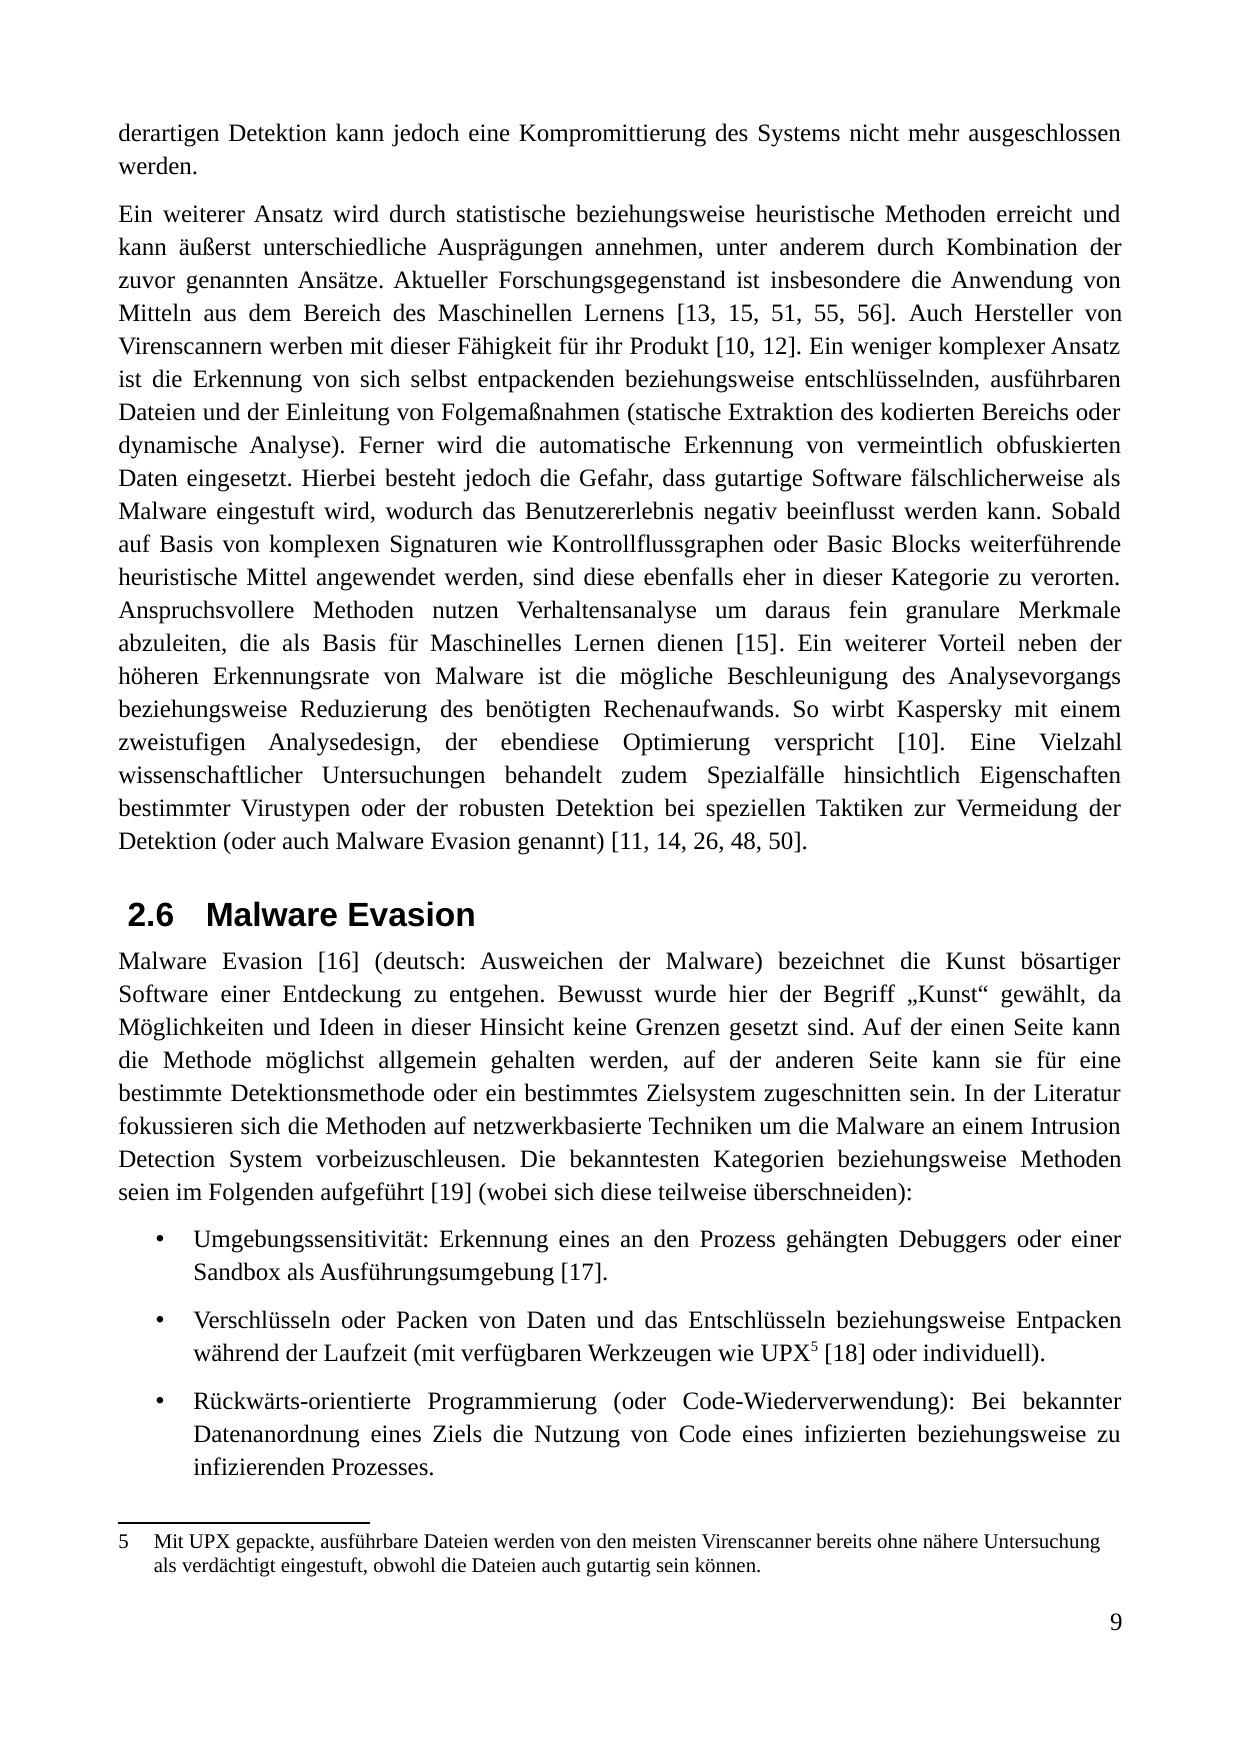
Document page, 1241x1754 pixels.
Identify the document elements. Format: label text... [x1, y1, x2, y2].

text Ein weiterer Ansatz wird durch statistische beziehungsweise heuristische Methoden erreicht und kann äußerst unterschiedliche Ausprägungen annehmen, unter anderem durch Kombination der zuvor genannten Ansätze. Aktueller Forschungsgegenstand ist insbesondere die Anwendung von Mitteln aus dem Bereich des Maschinellen Lernens [13, 15, 51, 55, 56]. Auch Hersteller von Virenscannern werben mit dieser Fähigkeit für ihr Produkt [10, 12]. Ein weniger komplexer Ansatz ist die Erkennung von sich selbst entpackenden beziehungsweise entschlüsselnden, ausführbaren Dateien und der Einleitung von Folgemaßnahmen (statische Extraktion des kodierten Bereichs oder dynamische Analyse). Ferner wird die automatische Erkennung von vermeintlich obfuskierten Daten eingesetzt. Hierbei besteht jedoch die Gefahr, dass gutartige Software fälschlicherweise als Malware eingestuft wird, wodurch das Benutzererlebnis negativ beeinflusst werden kann. Sobald auf Basis von komplexen Signaturen wie Kontrollflussgraphen oder Basic Blocks weiterführende heuristische Mittel angewendet werden, sind diese ebenfalls eher in dieser Kategorie zu verorten. Anspruchsvollere Methoden nutzen Verhaltensanalyse um daraus fein granulare Merkmale abzuleiten, die als Basis für Maschinelles Lernen dienen [15]. Ein weiterer Vorteil neben der höheren Erkennungsrate von Malware ist die mögliche Beschleunigung des Analysevorgangs beziehungsweise Reduzierung des benötigten Rechenaufwands. So wirbt Kaspersky mit einem zweistufigen Analysedesign, der ebendiese Optimierung verspricht [10]. Eine Vielzahl wissenschaftlicher Untersuchungen behandelt zudem Spezialfälle hinsichtlich Eigenschaften bestimmter Virustypen oder der robusten Detektion bei speziellen Taktiken zur Vermeidung der Detektion (oder auch Malware Evasion genannt) [11, 14, 26, 48, 50]. [118, 199, 1122, 855]
list Umgebungssensitivität: Erkennung eines an den Prozess gehängten Debuggers oder einer Sandbox als Ausführungsumgebung [17]. [156, 1224, 1122, 1286]
list Mit UPX gepackte, ausführbare Dateien werden von den meisten Virenscanner bereits ohne nähere Untersuchung als verdächtigt eingestuft, obwohl die Dateien auch gutartig sein können. [118, 1529, 1122, 1577]
list Rückwärts-orientierte Programmierung (oder Code-Wiederverwendung): Bei bekannter Datenanordnung eines Ziels die Nutzung von Code eines infizierten beziehungsweise zu infizierenden Prozesses. [156, 1386, 1122, 1481]
subtitle Malware Evasion [118, 894, 1122, 933]
text derartigen Detektion kann jedoch eine Kompromittierung des Systems nicht mehr ausgeschlossen werden. [118, 118, 1122, 180]
list Verschlüsseln oder Packen von Daten und das Entschlüsseln beziehungsweise Entpacken während der Laufzeit (mit verfügbaren Werkzeugen wie UPX [18] oder individuell). [156, 1305, 1122, 1367]
text Malware Evasion [16] (deutsch: Ausweichen der Malware) bezeichnet die Kunst bösartiger Software einer Entdeckung zu entgehen. Bewusst wurde hier der Begriff „Kunst“ gewählt, da Möglichkeiten und Ideen in dieser Hinsicht keine Grenzen gesetzt sind. Auf der einen Seite kann die Methode möglichst allgemein gehalten werden, auf der anderen Seite kann sie für eine bestimmte Detektionsmethode oder ein bestimmtes Zielsystem zugeschnitten sein. In der Literatur fokussieren sich die Methoden auf netzwerkbasierte Techniken um die Malware an einem Intrusion Detection System vorbeizuschleusen. Die bekanntesten Kategorien beziehungsweise Methoden seien im Folgenden aufgeführt [19] (wobei sich diese teilweise überschneiden): [118, 946, 1122, 1206]
